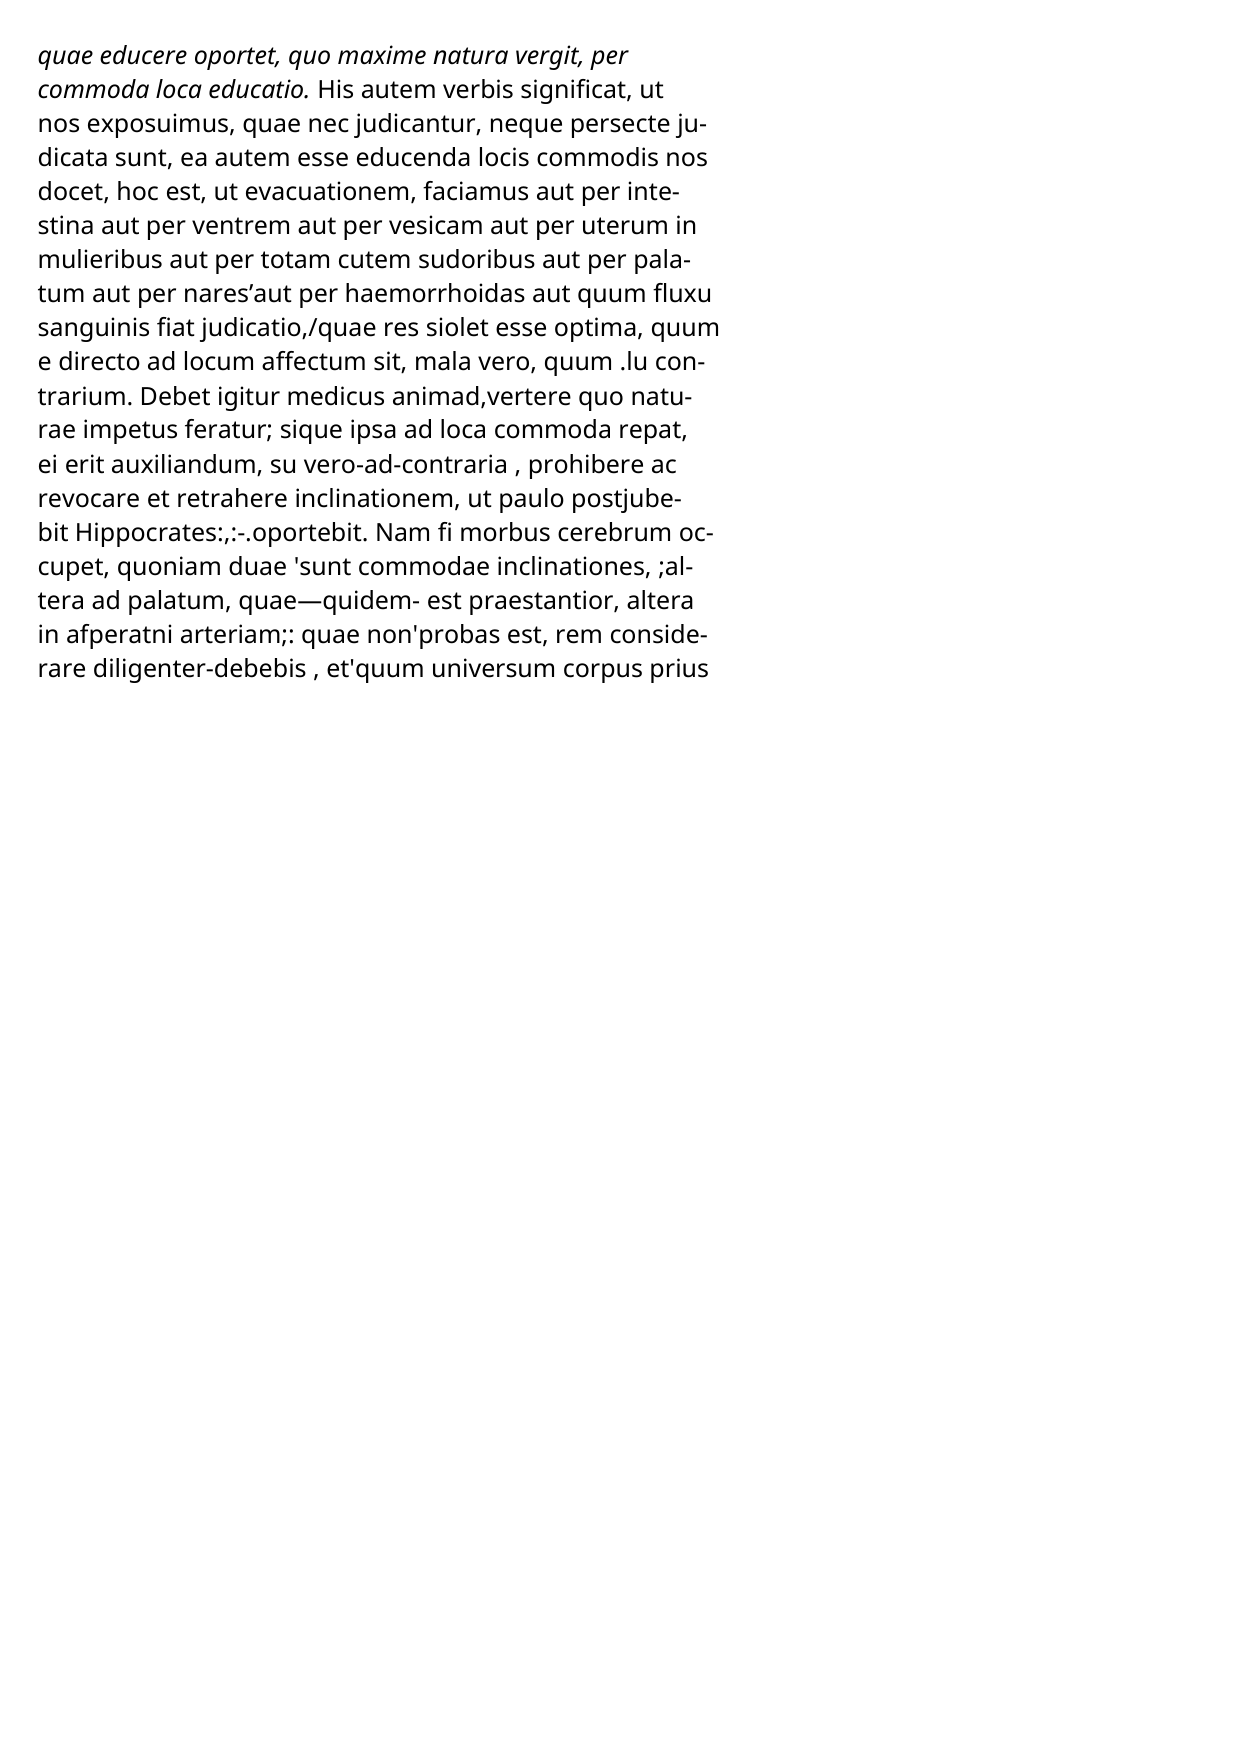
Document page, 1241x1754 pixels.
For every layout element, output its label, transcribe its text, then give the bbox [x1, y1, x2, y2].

text quae educere oportet, quo maxime natura vergit, per commoda loca educatio. His autem verbis significat, ut nos exposuimus, quae nec judicantur, neque persecte ju- dicata sunt, ea autem esse educenda locis commodis nos docet, hoc est, ut evacuationem, faciamus aut per inte- stina aut per ventrem aut per vesicam aut per uterum in mulieribus aut per totam cutem sudoribus aut per pala- tum aut per nares’aut per haemorrhoidas aut quum fluxu sanguinis fiat judicatio,/quae res siolet esse optima, quum e directo ad locum affectum sit, mala vero, quum .lu con- trarium. Debet igitur medicus animad,vertere quo natu- rae impetus feratur; sique ipsa ad loca commoda repat, ei erit auxiliandum, su vero-ad-contraria , prohibere ac revocare et retrahere inclinationem, ut paulo postjube- bit Hippocrates:,:-.oportebit. Nam fi morbus cerebrum oc- cupet, quoniam duae 'sunt commodae inclinationes, ;al- tera ad palatum, quae—quidem- est praestantior, altera in afperatni arteriam;: quae non'probas est, rem conside- rare diligenter-debebis , et'quum universum corpus prius [37, 37, 1203, 685]
